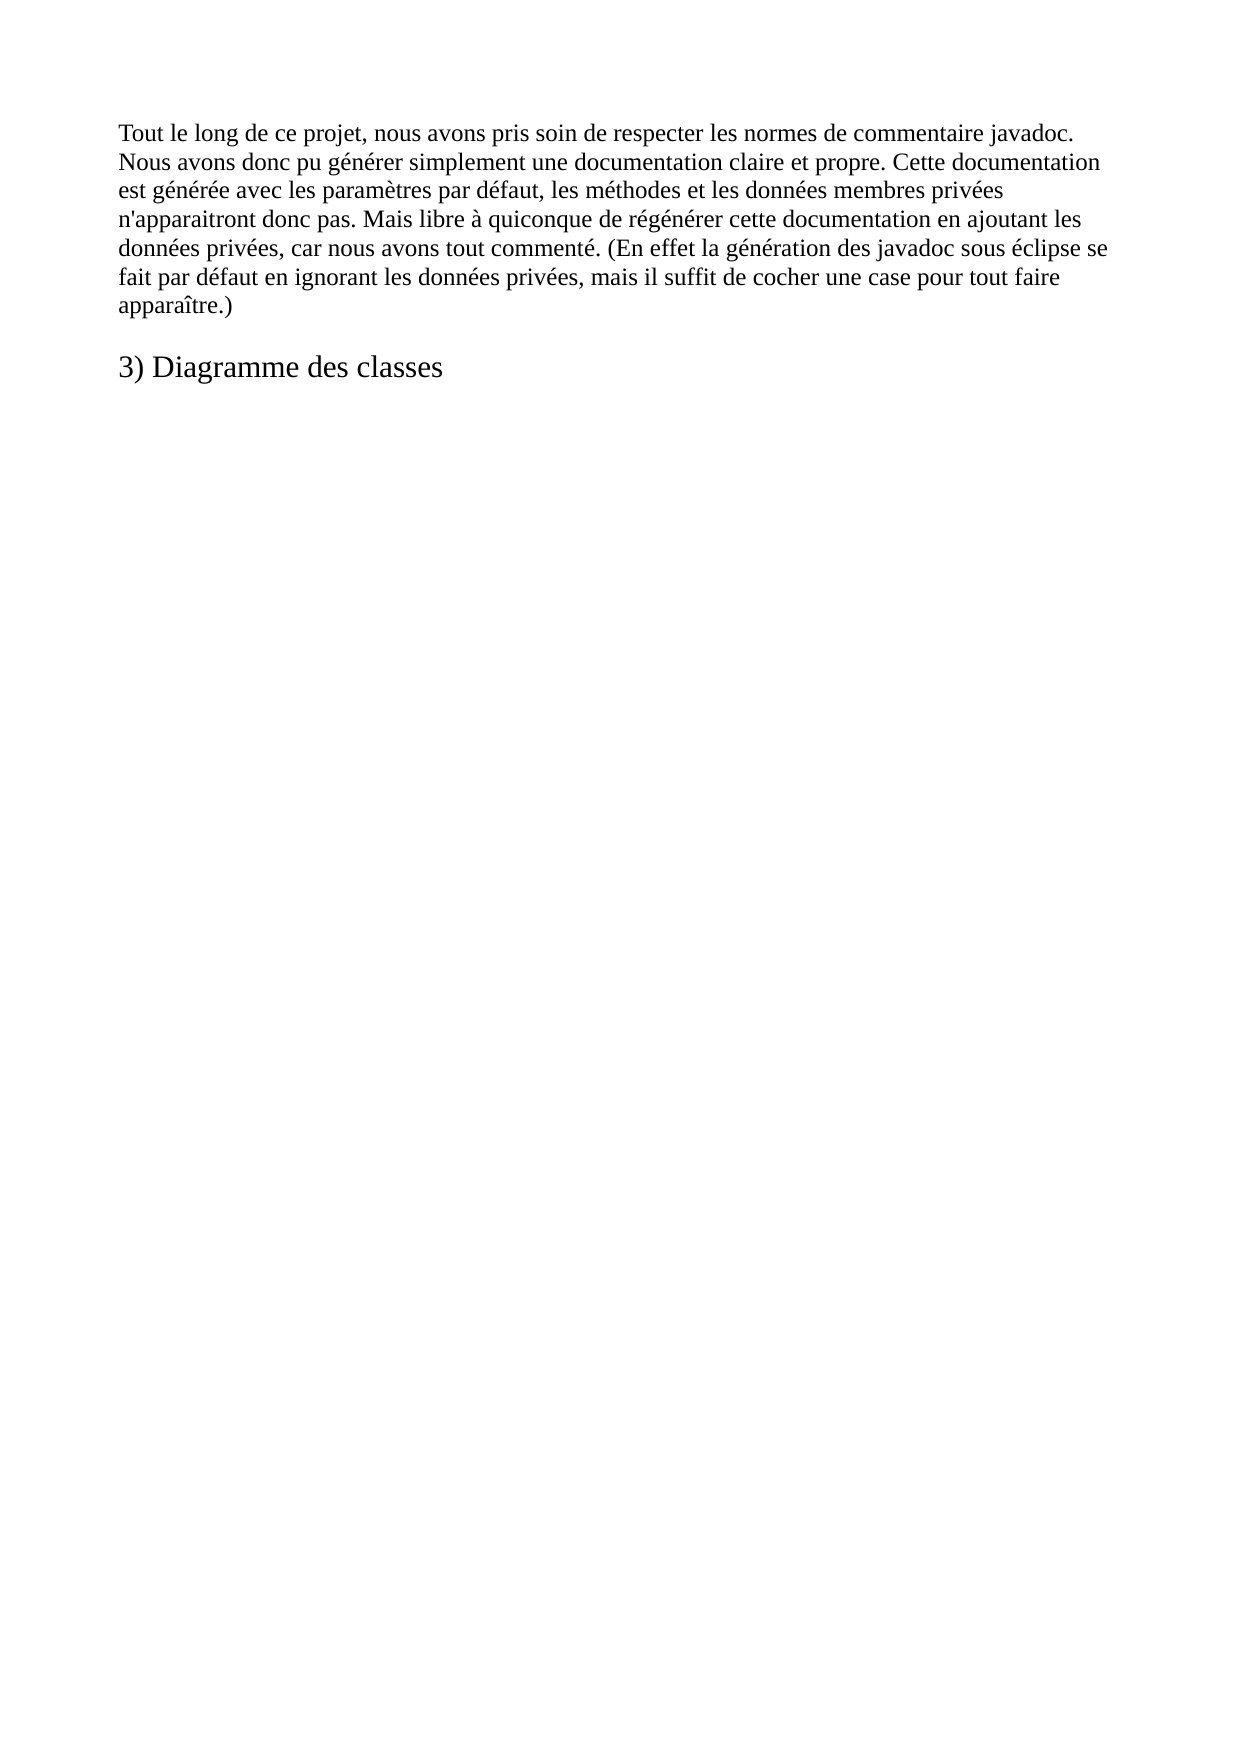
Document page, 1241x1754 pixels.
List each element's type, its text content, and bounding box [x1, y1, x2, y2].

text 3) Diagramme des classes [118, 348, 1122, 384]
text Tout le long de ce projet, nous avons pris soin de respecter les normes de commentaire javadoc. Nous avons donc pu générer simplement une documentation claire et propre. Cette documentation est générée avec les paramètres par défaut, les méthodes et les données membres privées n'apparaitront donc pas. Mais libre à quiconque de régénérer cette documentation en ajoutant les données privées, car nous avons tout commenté. (En effet la génération des javadoc sous éclipse se fait par défaut en ignorant les données privées, mais il suffit de cocher une case pour tout faire apparaître.) [118, 118, 1122, 319]
